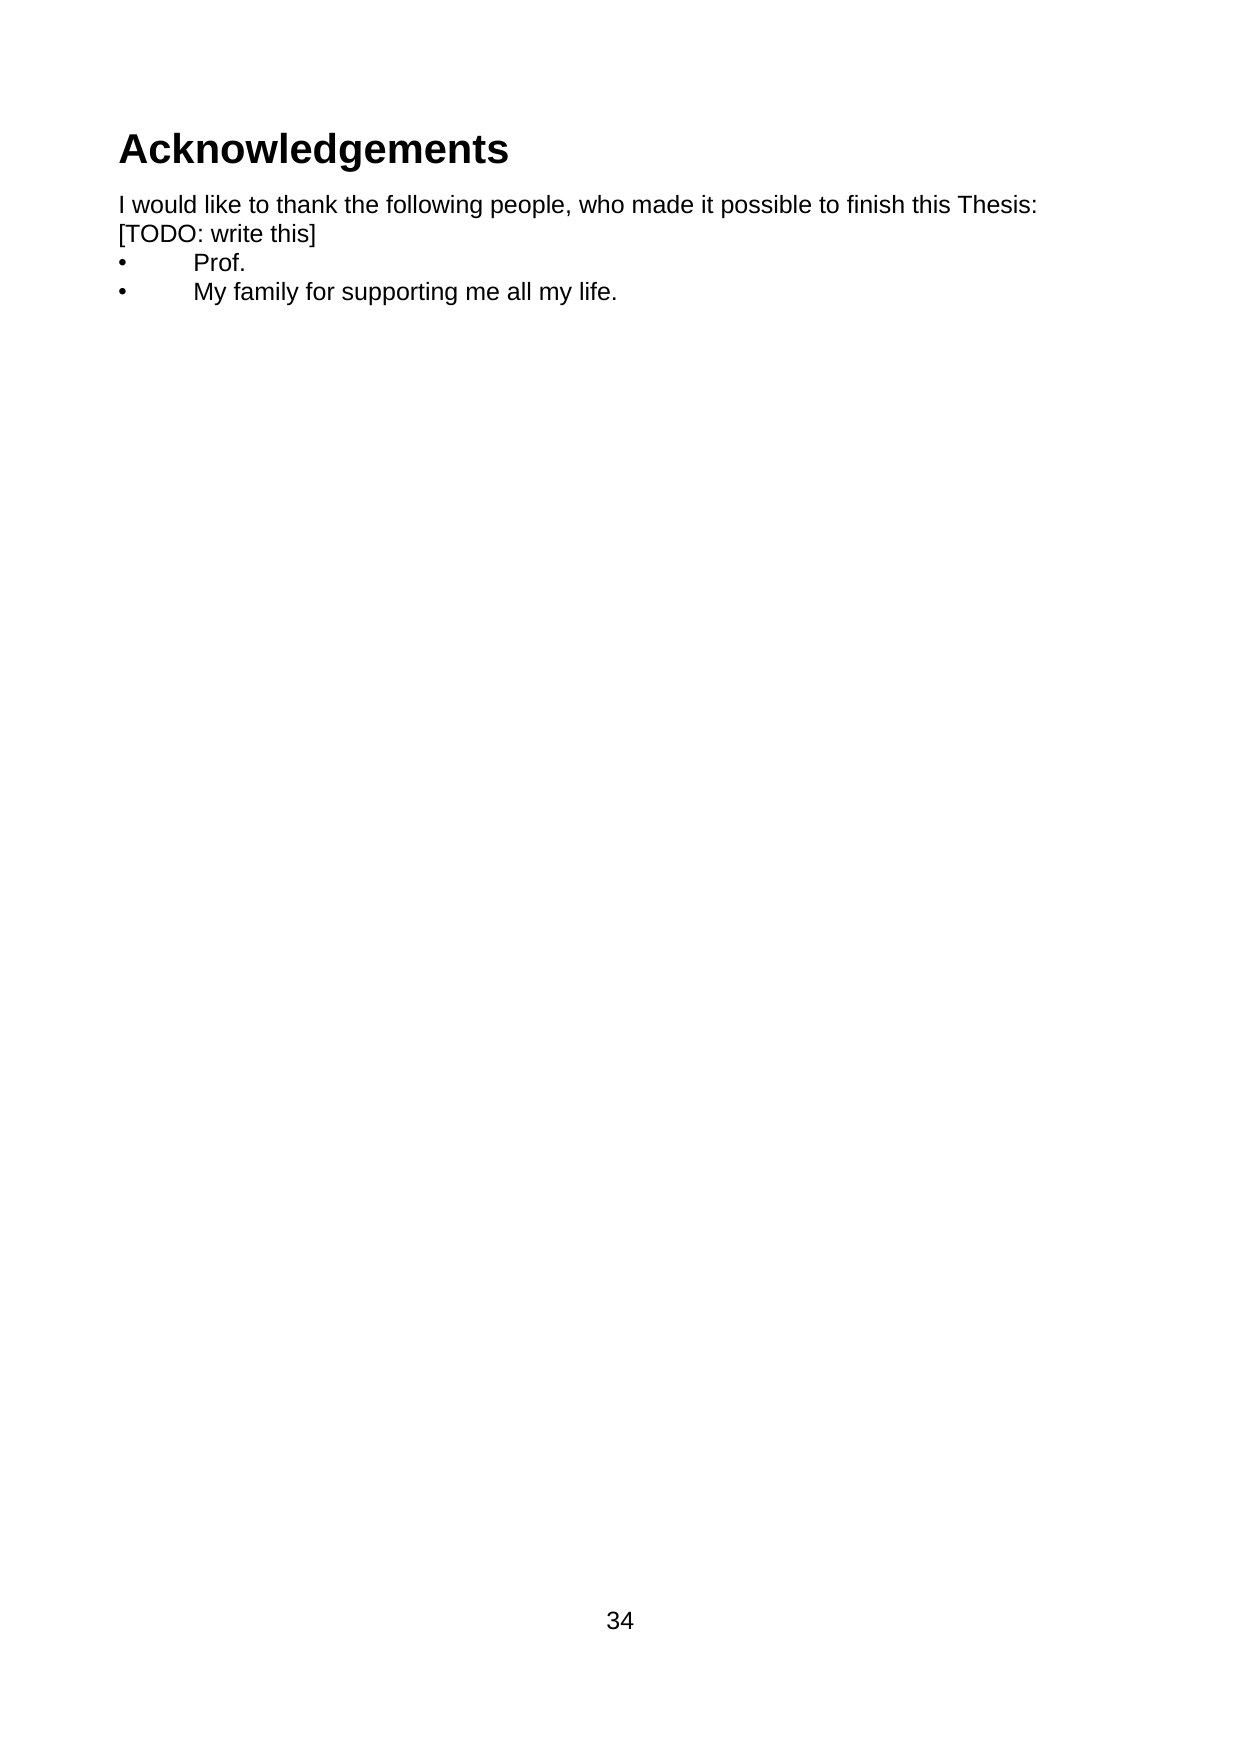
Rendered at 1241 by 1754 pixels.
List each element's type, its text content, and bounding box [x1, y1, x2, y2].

text I would like to thank the following people, who made it possible to finish this Thesis: [118, 190, 1122, 219]
list My family for supporting me all my life. [118, 276, 1122, 305]
text [TODO: write this] [118, 219, 1122, 248]
text Acknowledgements [118, 124, 1122, 172]
list Prof. [118, 248, 1122, 276]
